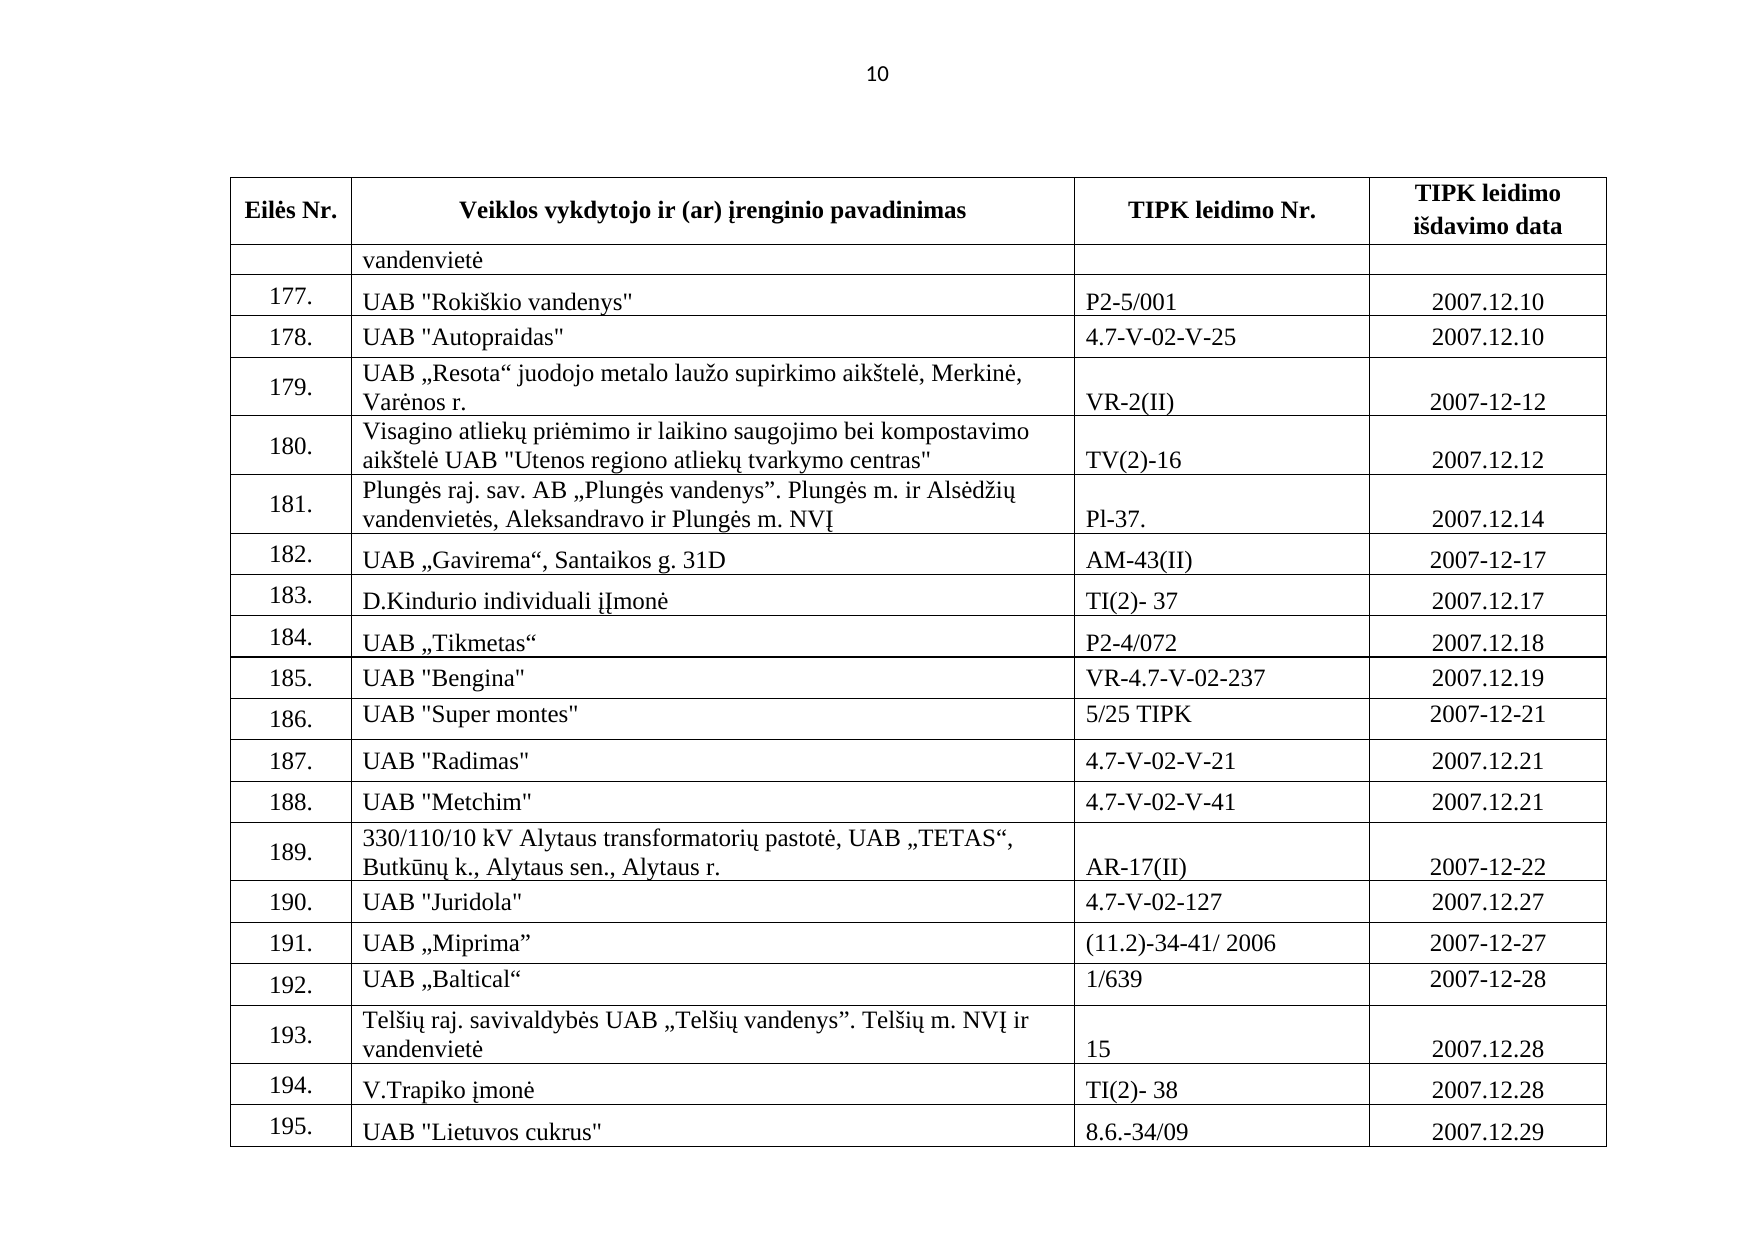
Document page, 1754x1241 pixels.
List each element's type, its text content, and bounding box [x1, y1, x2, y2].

table_cell 190. [231, 881, 351, 922]
table_cell V.Trapiko įmonė [352, 1064, 1074, 1104]
table_cell 180. [231, 416, 351, 474]
table_cell 184. [231, 616, 351, 656]
table_cell 2007-12-17 [1370, 534, 1606, 574]
table_cell UAB „Miprima” [352, 923, 1074, 963]
table_cell UAB "Radimas" [352, 740, 1074, 781]
table_cell 2007.12.27 [1370, 881, 1606, 922]
table_cell D.Kindurio individuali įĮmonė [352, 575, 1074, 615]
table_cell 2007.12.17 [1370, 575, 1606, 615]
table_cell 179. [231, 358, 351, 415]
table_cell 2007.12.28 [1370, 1006, 1606, 1063]
table_cell 4.7-V-02-V-25 [1075, 316, 1369, 357]
table_cell 330/110/10 kV Alytaus transformatorių pastotė, UAB „TETAS“, Butkūnų k., Alytaus sen., Alytaus r. [352, 823, 1074, 880]
table_cell vandenvietė [352, 245, 1074, 274]
table_cell 195. [231, 1105, 351, 1146]
table_cell AM-43(II) [1075, 534, 1369, 574]
table_cell 186. [231, 699, 351, 739]
table_cell 2007-12-28 [1370, 964, 1606, 1004]
table_cell 1/639 [1075, 964, 1369, 1004]
table_cell 187. [231, 740, 351, 781]
table_cell 2007-12-22 [1370, 823, 1606, 880]
table_cell 4.7-V-02-V-41 [1075, 782, 1369, 822]
table_cell 2007-12-27 [1370, 923, 1606, 963]
table_cell 4.7-V-02-127 [1075, 881, 1369, 922]
table_cell 2007.12.21 [1370, 740, 1606, 781]
table_cell 2007.12.10 [1370, 316, 1606, 357]
table_cell UAB "Rokiškio vandenys" [352, 275, 1074, 315]
table_cell VR-2(II) [1075, 358, 1369, 415]
table_header TIPK leidimo Nr. [1075, 178, 1369, 244]
table_cell Telšių raj. savivaldybės UAB „Telšių vandenys”. Telšių m. NVĮ ir vandenvietė [352, 1006, 1074, 1063]
table_cell 192. [231, 964, 351, 1004]
table_cell Pl-37. [1075, 475, 1369, 532]
table_cell 194. [231, 1064, 351, 1104]
table_cell 193. [231, 1006, 351, 1063]
table_cell UAB "Juridola" [352, 881, 1074, 922]
table_cell UAB "Metchim" [352, 782, 1074, 822]
table_cell TV(2)-16 [1075, 416, 1369, 474]
table_cell VR-4.7-V-02-237 [1075, 658, 1369, 698]
table_cell [1075, 245, 1369, 274]
table_cell 2007.12.21 [1370, 782, 1606, 822]
table_cell 2007.12.19 [1370, 658, 1606, 698]
table_cell UAB „Tikmetas“ [352, 616, 1074, 656]
table_cell 2007.12.29 [1370, 1105, 1606, 1146]
table_cell 183. [231, 575, 351, 615]
table_cell UAB "Lietuvos cukrus" [352, 1105, 1074, 1146]
table_cell UAB "Autopraidas" [352, 316, 1074, 357]
table_cell 189. [231, 823, 351, 880]
table_cell 2007.12.10 [1370, 275, 1606, 315]
table_cell 182. [231, 534, 351, 574]
table_cell P2-5/001 [1075, 275, 1369, 315]
table_header Veiklos vykdytojo ir (ar) įrenginio pavadinimas [352, 178, 1074, 244]
table_cell UAB „Gavirema“, Santaikos g. 31D [352, 534, 1074, 574]
table_cell 2007.12.14 [1370, 475, 1606, 532]
table_header TIPK leidimo išdavimo data [1370, 178, 1606, 244]
table_cell UAB „Baltical“ [352, 964, 1074, 1004]
table_cell (11.2)-34-41/ 2006 [1075, 923, 1369, 963]
table_cell UAB "Bengina" [352, 658, 1074, 698]
table_cell TI(2)- 38 [1075, 1064, 1369, 1104]
table_cell P2-4/072 [1075, 616, 1369, 656]
table_cell UAB "Super montes" [352, 699, 1074, 739]
table_cell 8.6.-34/09 [1075, 1105, 1369, 1146]
table_cell [231, 245, 351, 274]
table_cell 181. [231, 475, 351, 532]
table_cell 2007.12.18 [1370, 616, 1606, 656]
table_cell Visagino atliekų priėmimo ir laikino saugojimo bei kompostavimo aikštelė UAB "Utenos regiono atliekų tvarkymo centras" [352, 416, 1074, 474]
table_cell Plungės raj. sav. AB „Plungės vandenys”. Plungės m. ir Alsėdžių vandenvietės, Aleksandravo ir Plungės m. NVĮ [352, 475, 1074, 532]
table_cell 191. [231, 923, 351, 963]
table_cell 15 [1075, 1006, 1369, 1063]
table_cell TI(2)- 37 [1075, 575, 1369, 615]
table_cell 177. [231, 275, 351, 315]
table_cell UAB „Resota“ juodojo metalo laužo supirkimo aikštelė, Merkinė, Varėnos r. [352, 358, 1074, 415]
table_cell 2007-12-21 [1370, 699, 1606, 739]
table_cell 5/25 TIPK [1075, 699, 1369, 739]
table_cell 4.7-V-02-V-21 [1075, 740, 1369, 781]
table_cell 2007.12.28 [1370, 1064, 1606, 1104]
table_cell 185. [231, 658, 351, 698]
table_cell 2007-12-12 [1370, 358, 1606, 415]
table_cell 178. [231, 316, 351, 357]
table_cell 188. [231, 782, 351, 822]
table_cell [1370, 245, 1606, 274]
table_cell AR-17(II) [1075, 823, 1369, 880]
table_header Eilės Nr. [231, 178, 351, 244]
table_cell 2007.12.12 [1370, 416, 1606, 474]
